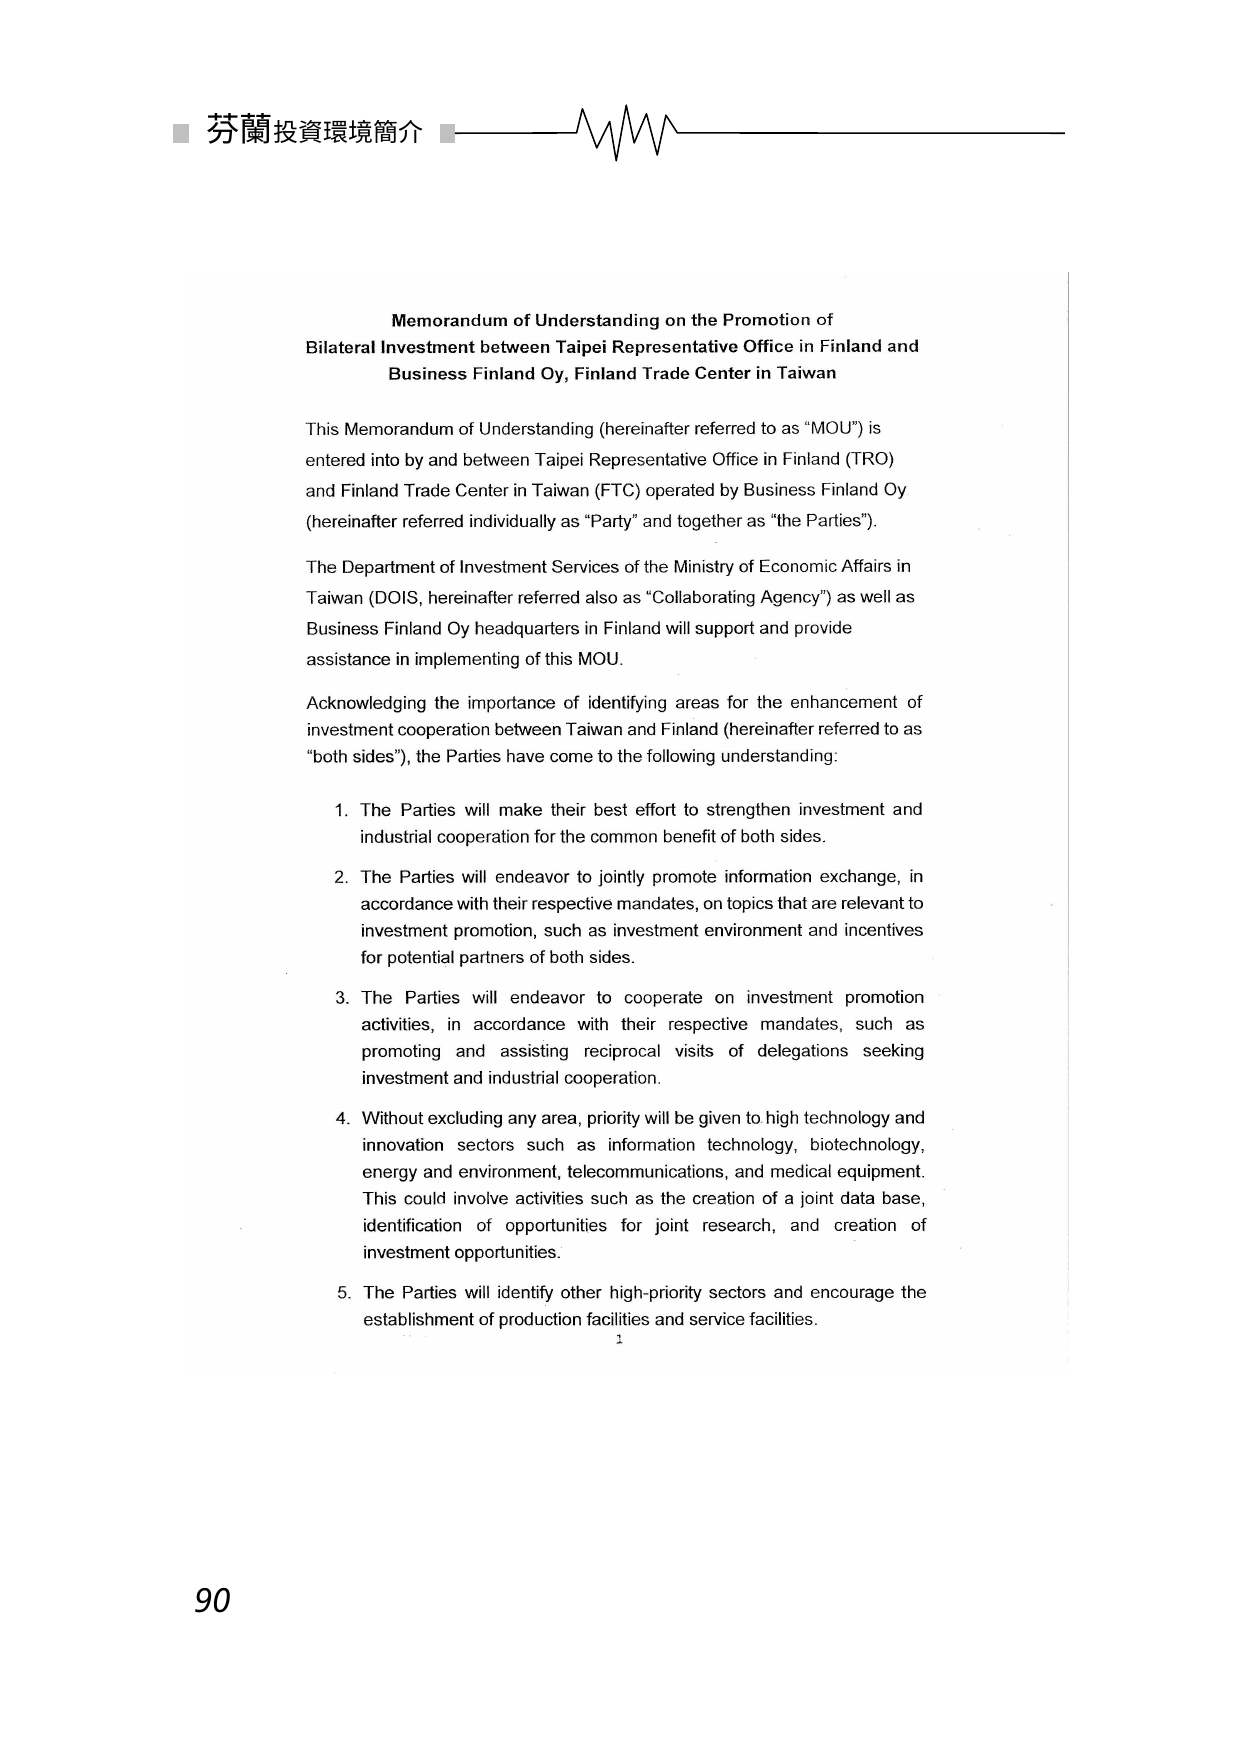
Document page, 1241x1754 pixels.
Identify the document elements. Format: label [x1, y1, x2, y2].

picture [182, 272, 1069, 1374]
